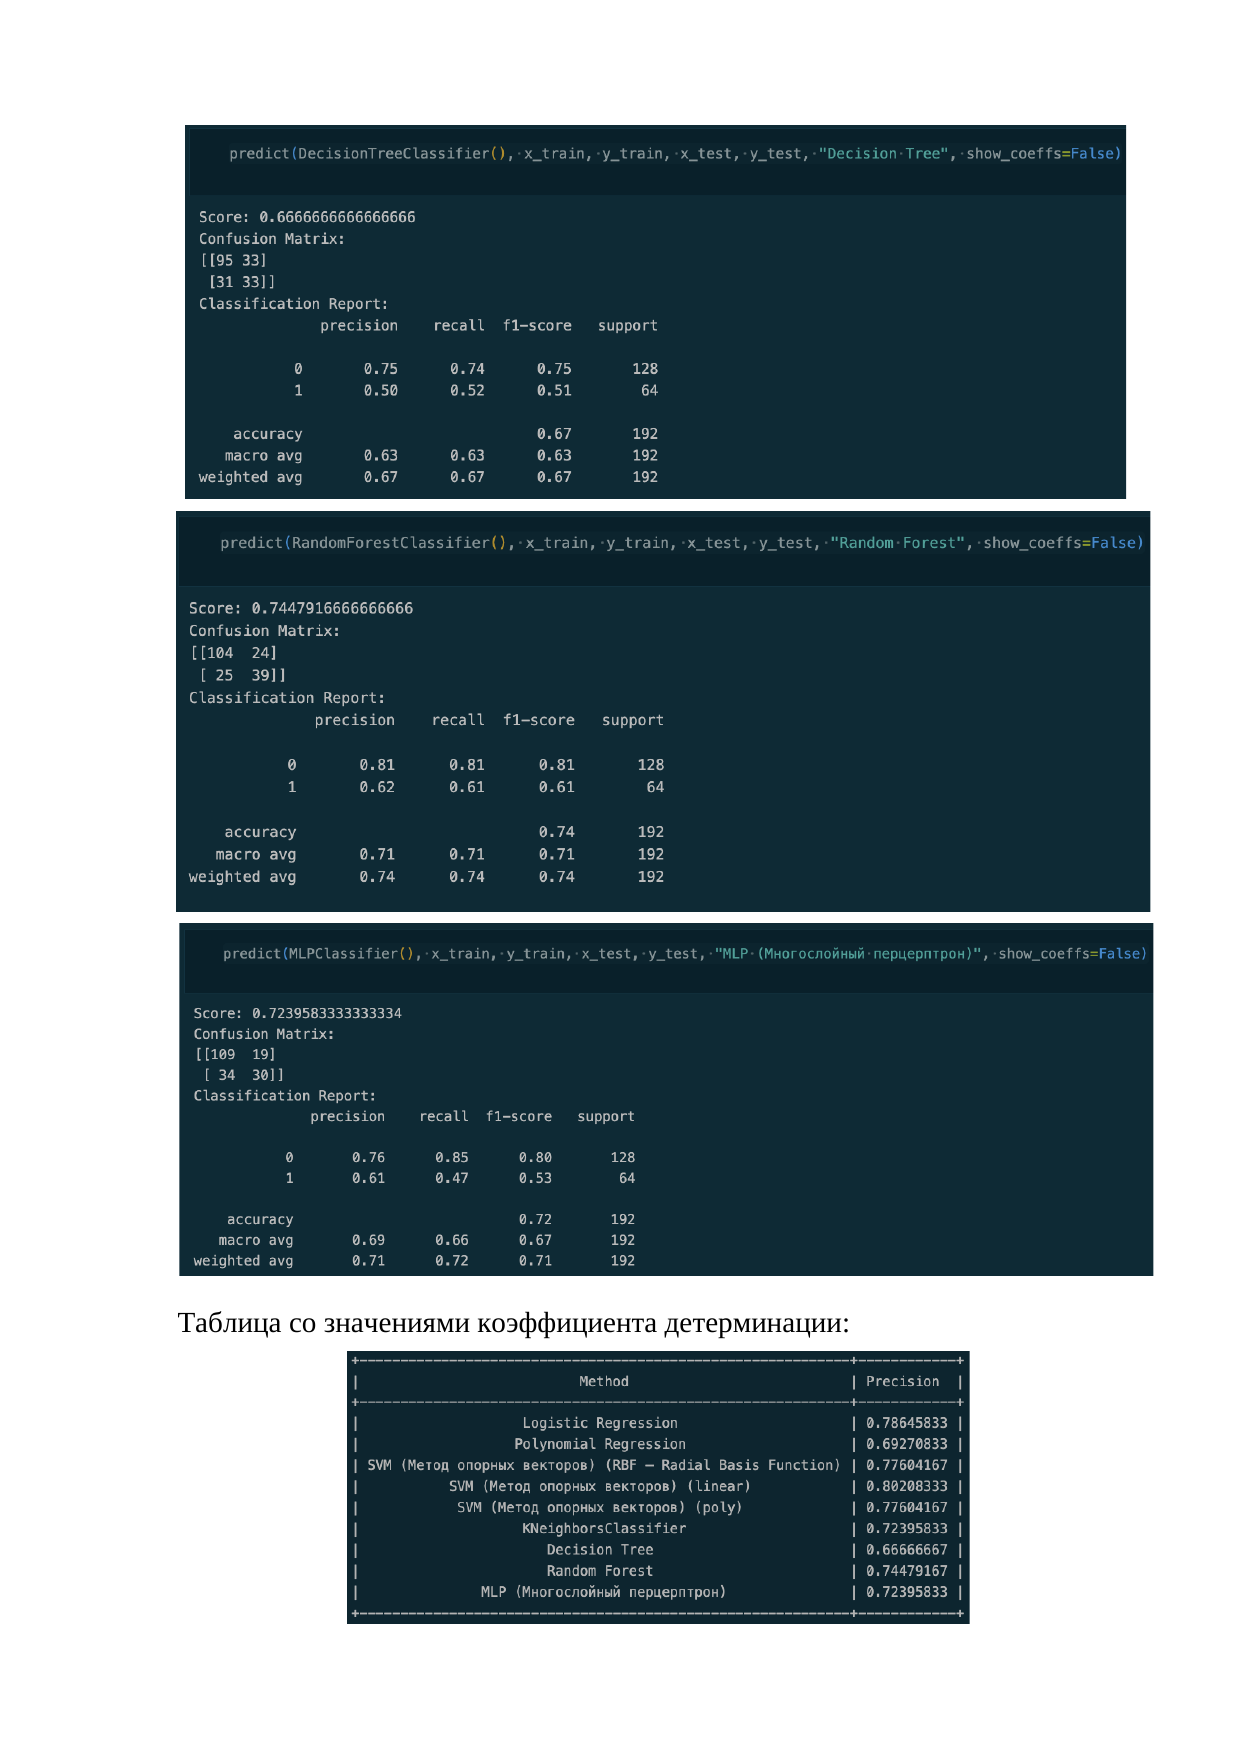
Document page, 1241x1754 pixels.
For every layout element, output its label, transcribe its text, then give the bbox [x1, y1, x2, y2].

picture [185, 125, 1127, 499]
text Таблица со значениями коэффициента детерминации: [177, 1305, 1152, 1338]
picture [179, 923, 1154, 1276]
picture [347, 1351, 970, 1624]
picture [176, 511, 1151, 912]
